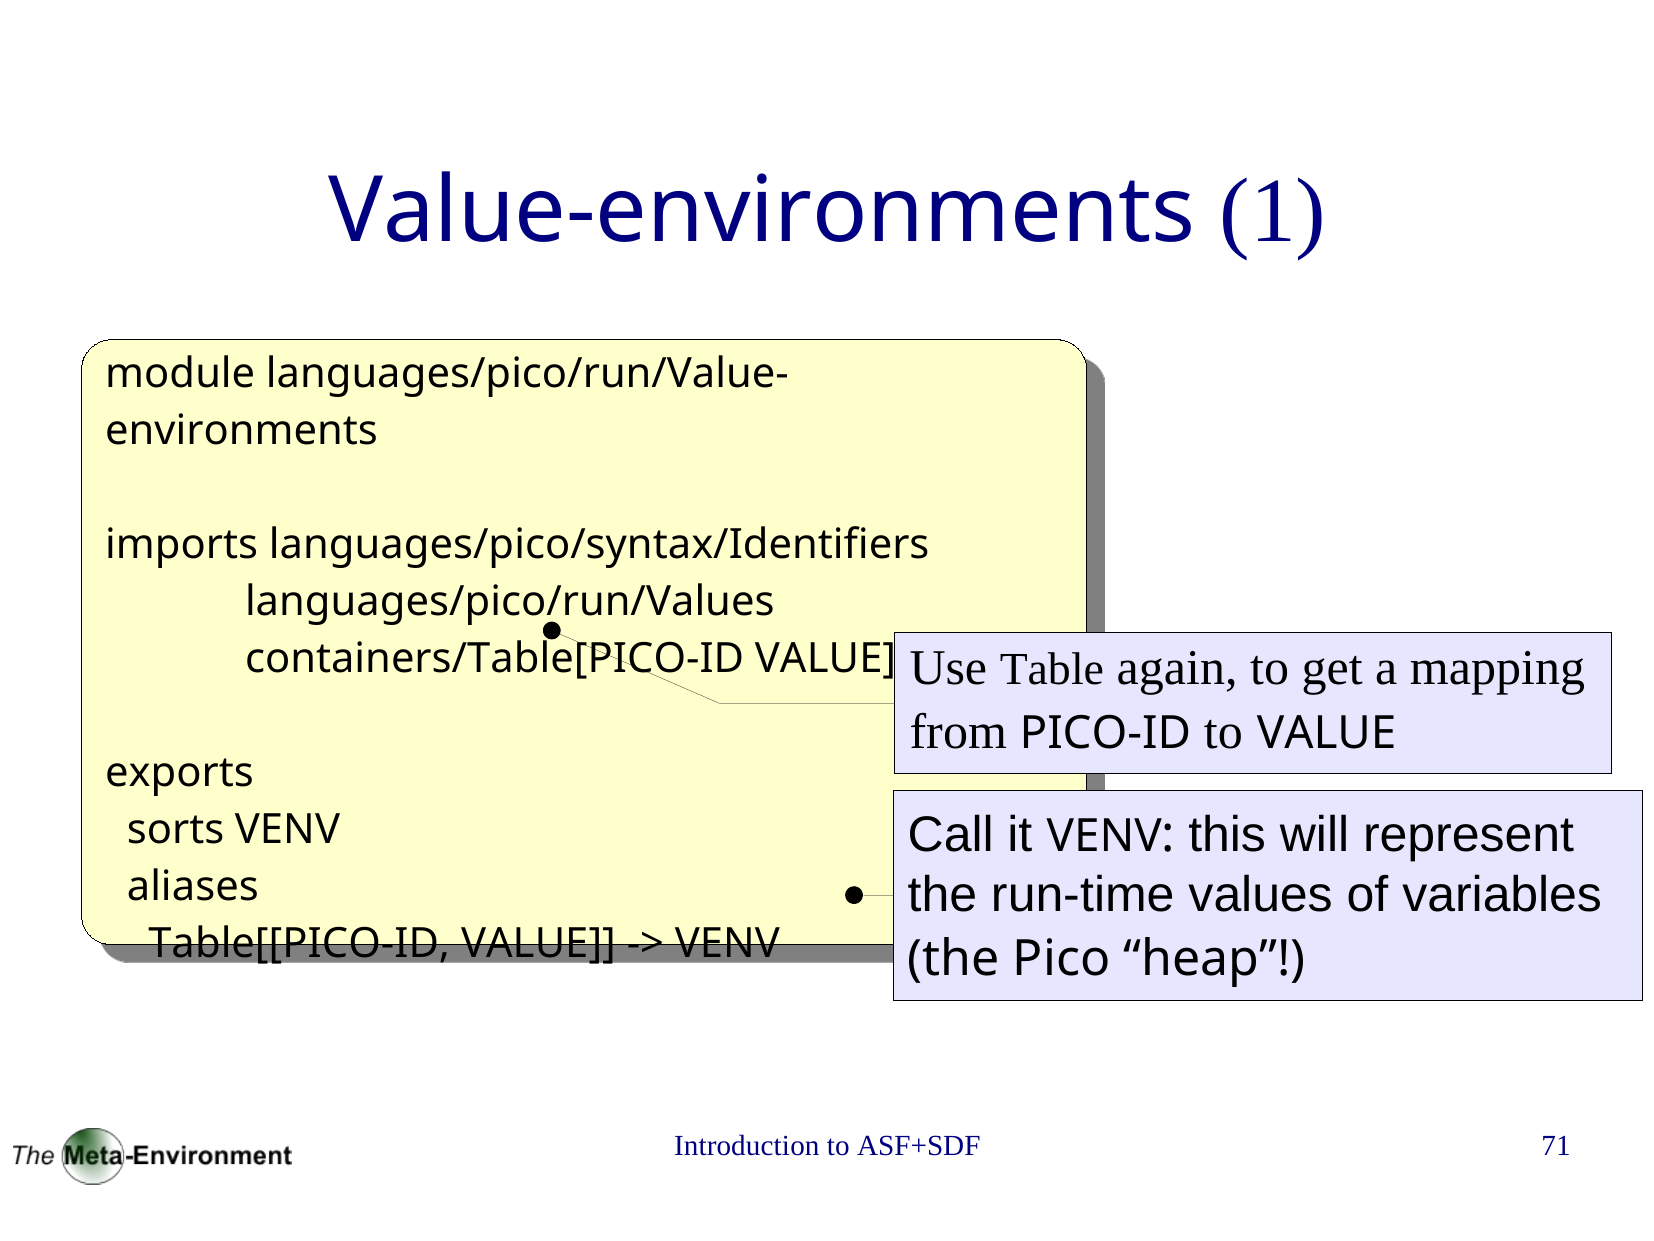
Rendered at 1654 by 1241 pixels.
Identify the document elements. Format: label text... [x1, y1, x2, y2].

text_box Use Table again, to get a mapping from PICO-ID to VALUE [894, 632, 1612, 774]
text_box [1037, 774, 1087, 790]
picture [13, 1128, 292, 1185]
text_box Call it VENV: this will represent the run-time values of variables (the Pico “heap”!) [893, 790, 1643, 1001]
title Value-environments (1) [121, 102, 1534, 311]
text_box [1037, 339, 1654, 679]
text_box [81, 348, 90, 936]
text_box module languages/pico/run/Value-environments imports languages/pico/syntax/Identifiers languages/pico/run/Values containers/Table[PICO-ID VALUE] exports sorts VENV aliases Table[[PICO-ID, VALUE]] -> VENV [90, 335, 1037, 967]
